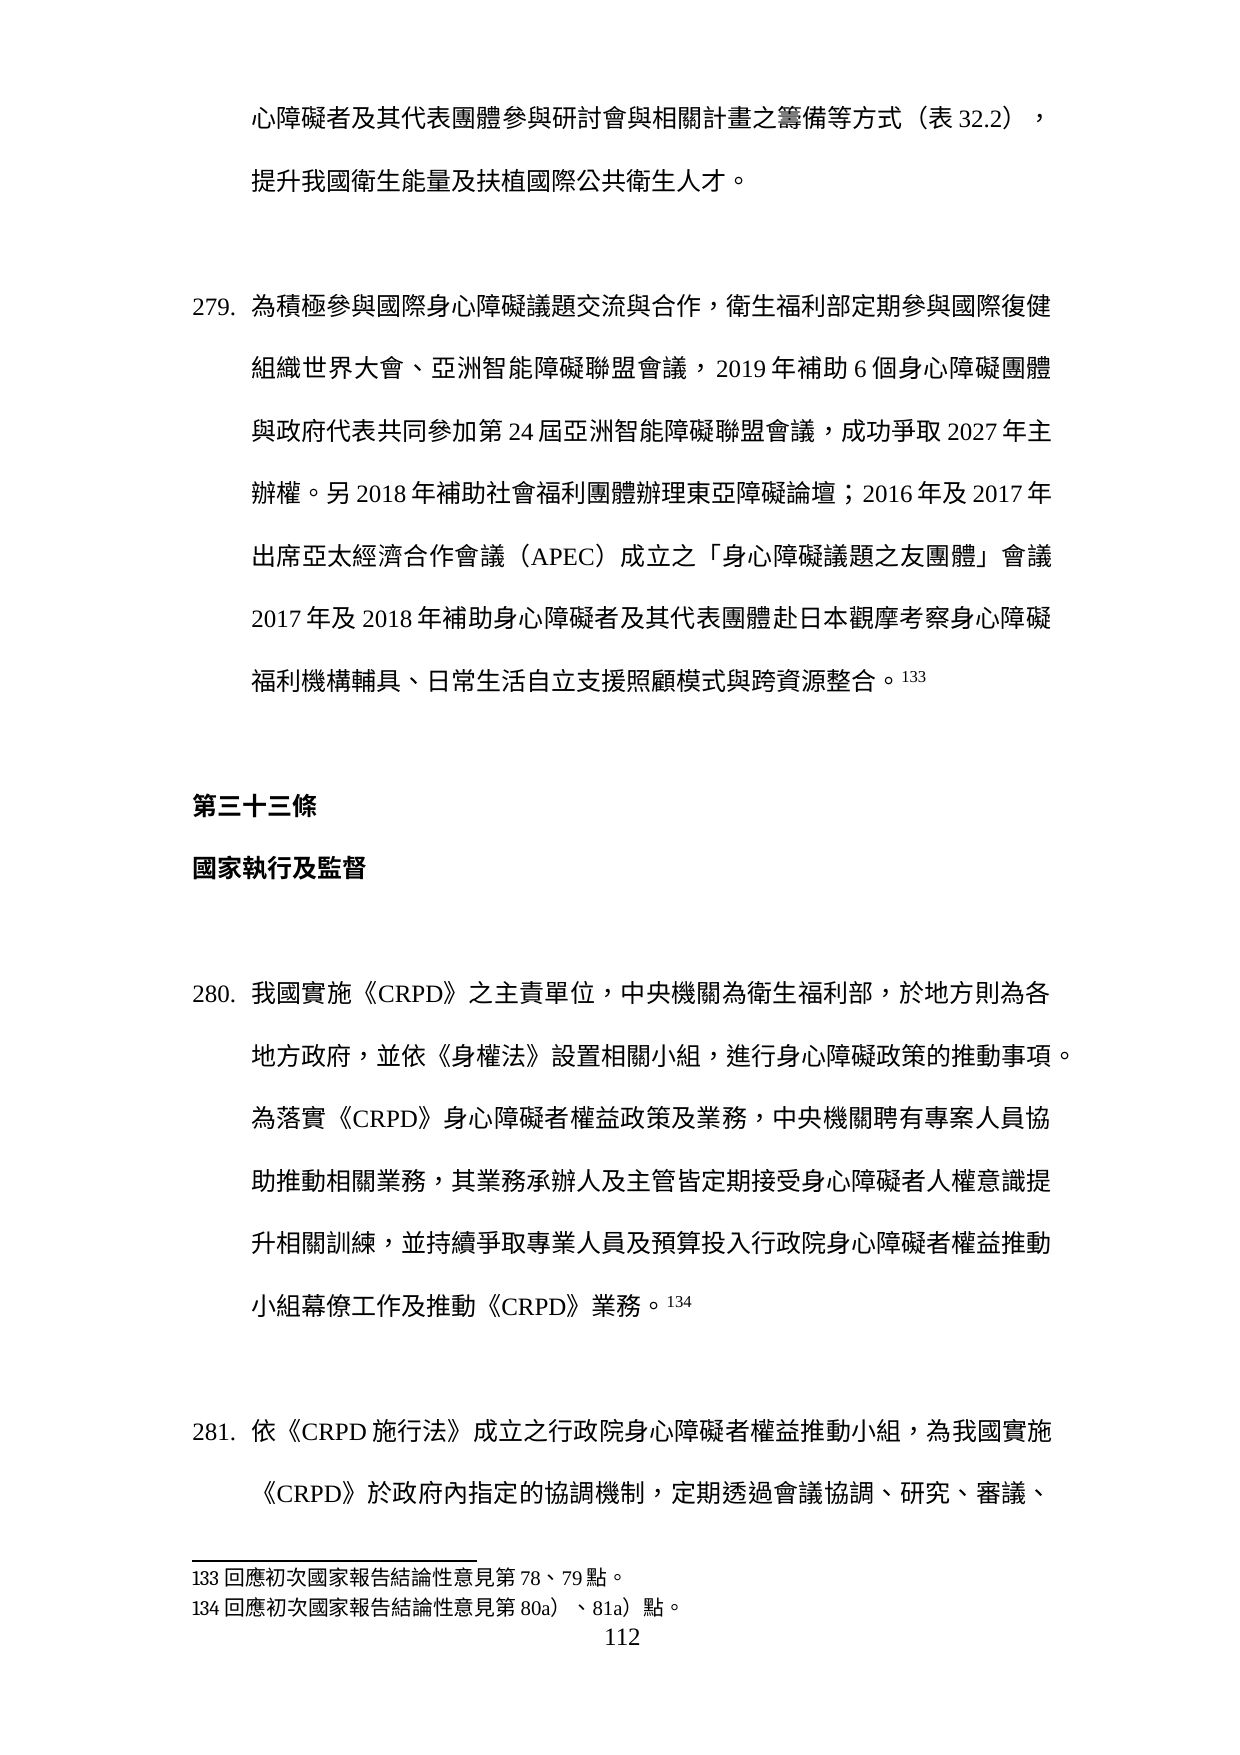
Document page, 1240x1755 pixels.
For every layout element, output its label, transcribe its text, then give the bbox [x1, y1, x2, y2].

subtitle 國家執行及監督 [192, 825, 1052, 887]
list 心障礙者及其代表團體參與研討會與相關計畫之籌備等方式（表32.2），提升我國衛生能量及扶植國際公共衛生人才。 [192, 75, 1052, 200]
subtitle 第三十三條 [192, 762, 1052, 825]
list 回應初次國家報告結論性意見第80a）、81a）點。 [192, 1592, 1052, 1622]
list 回應初次國家報告結論性意見第78、79點。 [192, 1561, 1052, 1592]
list 為積極參與國際身心障礙議題交流與合作，衛生福利部定期參與國際復健組織世界大會、亞洲智能障礙聯盟會議，2019年補助6個身心障礙團體與政府代表共同參加第24屆亞洲智能障礙聯盟會議，成功爭取2027年主辦權。另2018年補助社會福利團體辦理東亞障礙論壇；2016年及2017年出席亞太經濟合作會議（APEC）成立之「身心障礙議題之友團體」會議；2017年及2018年補助身心障礙者及其代表團體赴日本觀摩考察身心障礙福利機構輔具、日常生活自立支援照顧模式與跨資源整合。 [192, 262, 1052, 700]
list 我國實施《CRPD》之主責單位，中央機關為衛生福利部，於地方則為各地方政府，並依《身權法》設置相關小組，進行身心障礙政策的推動事項。為落實《CRPD》身心障礙者權益政策及業務，中央機關聘有專案人員協助推動相關業務，其業務承辦人及主管皆定期接受身心障礙者人權意識提升相關訓練，並持續爭取專業人員及預算投入行政院身心障礙者權益推動小組幕僚工作及推動《CRPD》業務。 [192, 950, 1052, 1325]
list 依《CRPD施行法》成立之行政院身心障礙者權益推動小組，為我國實施《CRPD》於政府內指定的協調機制，定期透過會議協調、研究、審議、 [192, 1387, 1052, 1512]
